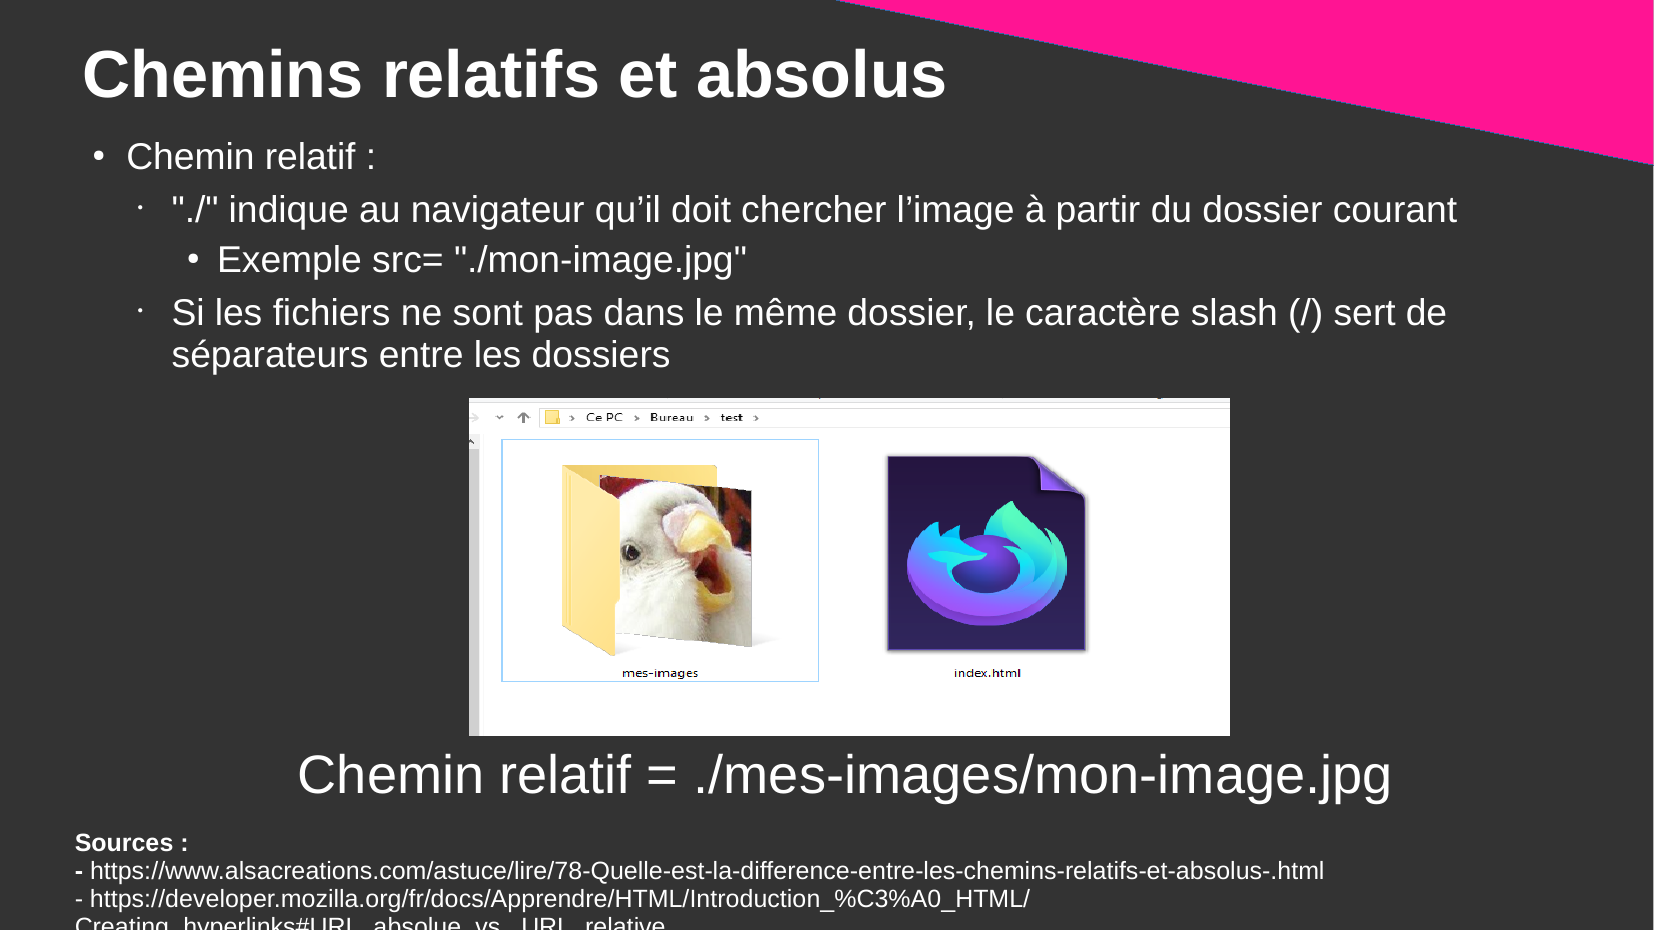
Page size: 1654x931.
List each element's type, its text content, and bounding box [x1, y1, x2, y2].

list Chemin relatif : "./" indique au navigateur qu’il doit chercher l’image à partir du dossier courant Exemple src= "./mon-image.jpg" Si les fichiers ne sont pas dans le même dossier, le caractère slash (/) sert de séparateurs entre les dossiers [80, 135, 1546, 381]
title Chemin relatif = ./mes-images/mon-image.jpg [271, 744, 1421, 805]
title Chemins relatifs et absolus [82, 37, 1571, 122]
text_box [836, 0, 1654, 166]
picture [469, 398, 1230, 736]
text_box Sources : - https://www.alsacreations.com/astuce/lire/78-Quelle-est-la-difference-entre-les-chemins-relatifs-et-absolus-.html - https://developer.mozilla.org/fr/docs/Apprendre/HTML/Introduction_%C3%A0_HTML/Creating_hyperlinks#URL_absolue_vs._URL_relative [60, 821, 1546, 931]
